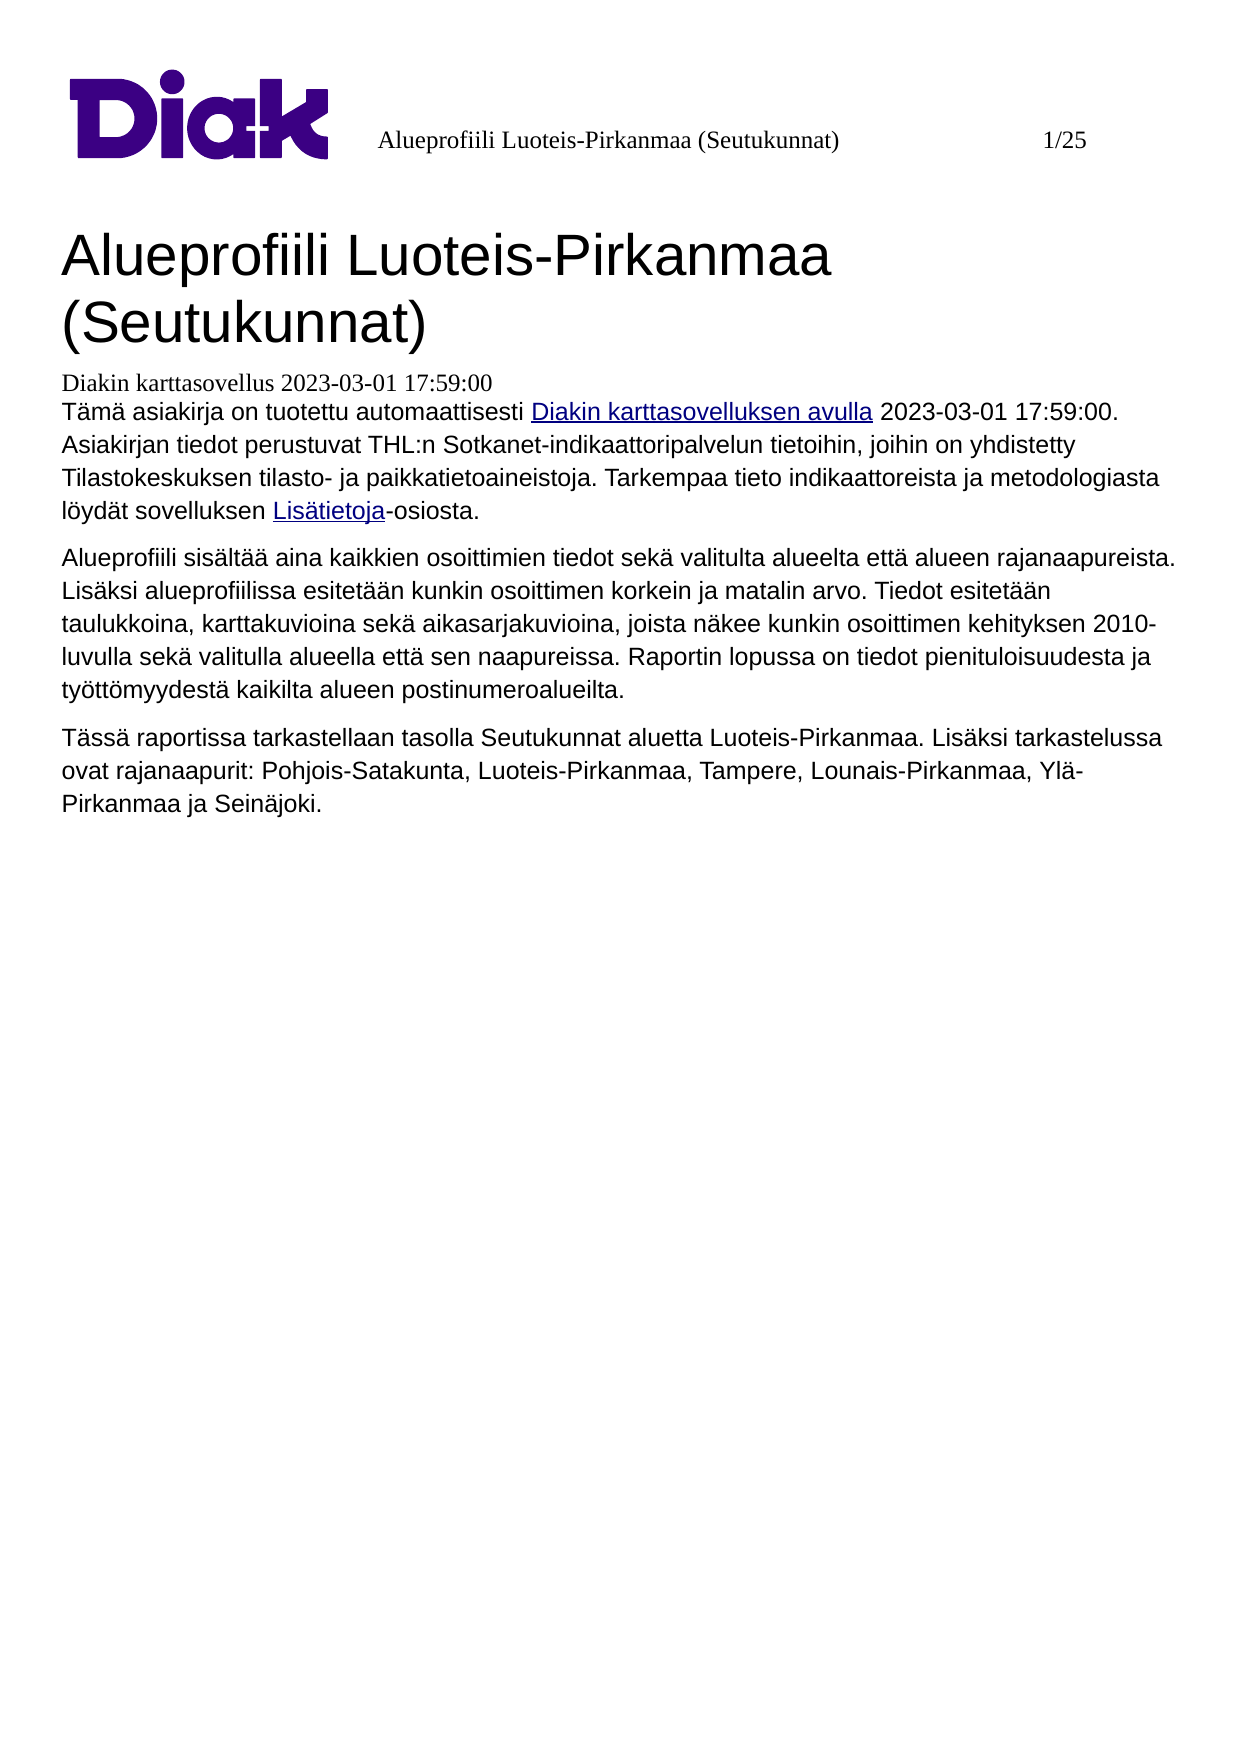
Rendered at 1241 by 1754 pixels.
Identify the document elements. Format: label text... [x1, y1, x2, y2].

text Alueprofiili sisältää aina kaikkien osoittimien tiedot sekä valitulta alueelta että alueen rajanaapureista. Lisäksi alueprofiilissa esitetään kunkin osoittimen korkein ja matalin arvo. Tiedot esitetään taulukkoina, karttakuvioina sekä aikasarjakuvioina, joista näkee kunkin osoittimen kehityksen 2010-luvulla sekä valitulla alueella että sen naapureissa. Raportin lopussa on tiedot pienituloisuudesta ja työttömyydestä kaikilta alueen postinumeroalueilta. [61, 543, 1179, 704]
text Tässä raportissa tarkastellaan tasolla Seutukunnat aluetta Luoteis-Pirkanmaa. Lisäksi tarkastelussa ovat rajanaapurit: Pohjois-Satakunta, Luoteis-Pirkanmaa, Tampere, Lounais-Pirkanmaa, Ylä-Pirkanmaa ja Seinäjoki. [61, 723, 1179, 818]
text Diakin karttasovellus 2023-03-01 17:59:00 [61, 368, 1179, 397]
text Tämä asiakirja on tuotettu automaattisesti Diakin karttasovelluksen avulla 2023-03-01 17:59:00. Asiakirjan tiedot perustuvat THL:n Sotkanet-indikaattoripalvelun tietoihin, joihin on yhdistetty Tilastokeskuksen tilasto- ja paikkatietoaineistoja. Tarkempaa tieto indikaattoreista ja metodologiasta löydät sovelluksen Lisätietoja-osiosta. [61, 397, 1179, 524]
title Alueprofiili Luoteis-Pirkanmaa (Seutukunnat) [61, 221, 1179, 355]
